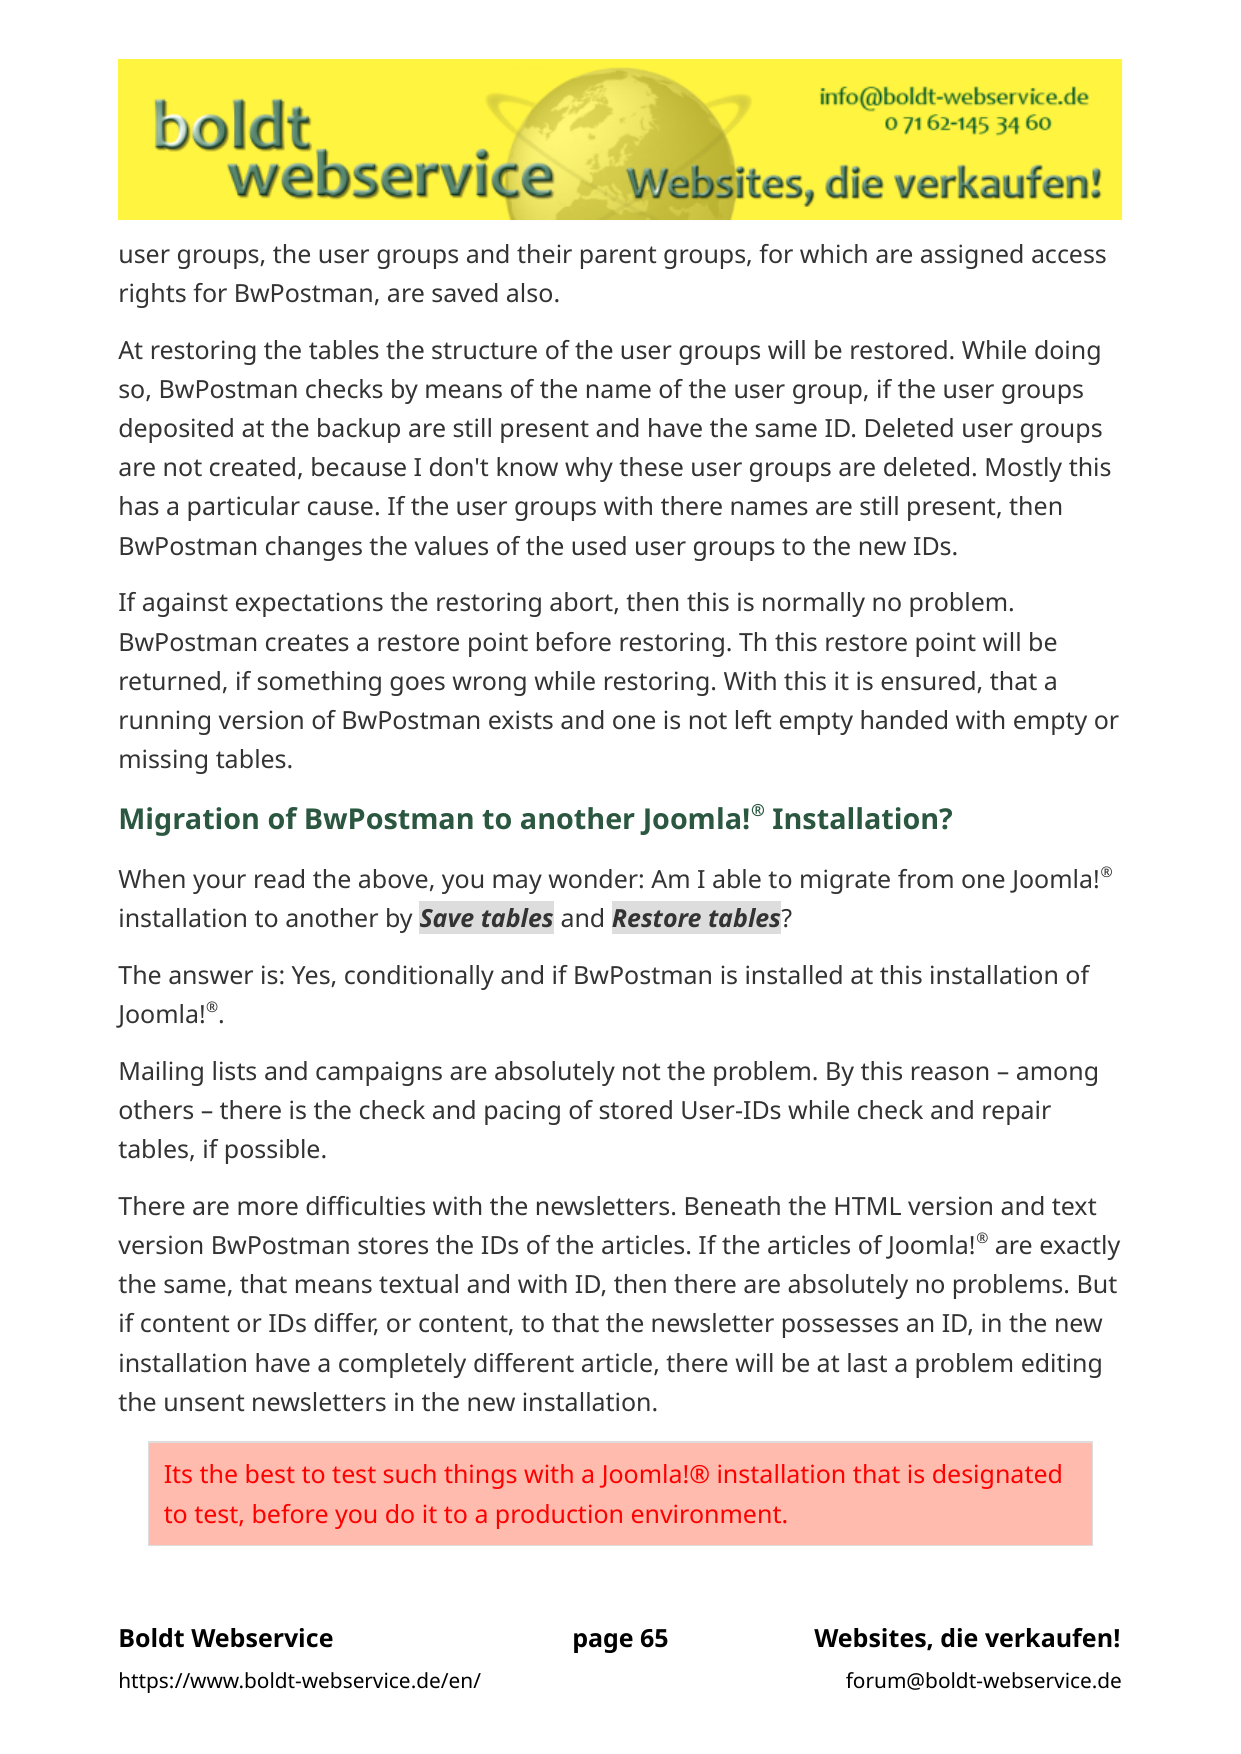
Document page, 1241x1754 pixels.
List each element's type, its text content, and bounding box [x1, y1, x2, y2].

text The answer is: Yes, conditionally and if BwPostman is installed at this installation of Joomla!®. [118, 957, 1122, 1031]
text Mailing lists and campaigns are absolutely not the problem. By this reason – among others – there is the check and pacing of stored User-IDs while check and repair tables, if possible. [118, 1053, 1122, 1166]
subtitle Migration of BwPostman to another Joomla!® Installation? [118, 798, 1122, 838]
text At restoring the tables the structure of the user groups will be restored. While doing so, BwPostman checks by means of the name of the user group, if the user groups deposited at the backup are still present and have the same ID. Deleted user groups are not created, because I don't know why these user groups are deleted. Mostly this has a particular cause. If the user groups with there names are still present, then BwPostman changes the values of the used user groups to the new IDs. [118, 332, 1122, 562]
text user groups, the user groups and their parent groups, for which are assigned access rights for BwPostman, are saved also. [118, 236, 1122, 309]
text If against expectations the restoring abort, then this is normally no problem. BwPostman creates a restore point before restoring. Th this restore point will be returned, if something goes wrong while restoring. With this it is ensured, that a running version of BwPostman exists and one is not left empty handed with empty or missing tables. [118, 585, 1122, 776]
picture [118, 59, 1123, 220]
text When your read the above, you may wonder: Am I able to migrate from one Joomla!® installation to another by Save tables and Restore tables? [118, 861, 1122, 934]
text There are more difficulties with the newsletters. Beneath the HTML version and text version BwPostman stores the IDs of the articles. If the articles of Joomla!® are exactly the same, that means textual and with ID, then there are absolutely no problems. But if content or IDs differ, or content, to that the newsletter possesses an ID, in the new installation have a completely different article, there will be at last a problem editing the unsent newsletters in the new installation. [118, 1189, 1122, 1418]
text Its the best to test such things with a Joomla!® installation that is designated to test, before you do it to a production environment. [149, 1443, 1092, 1545]
